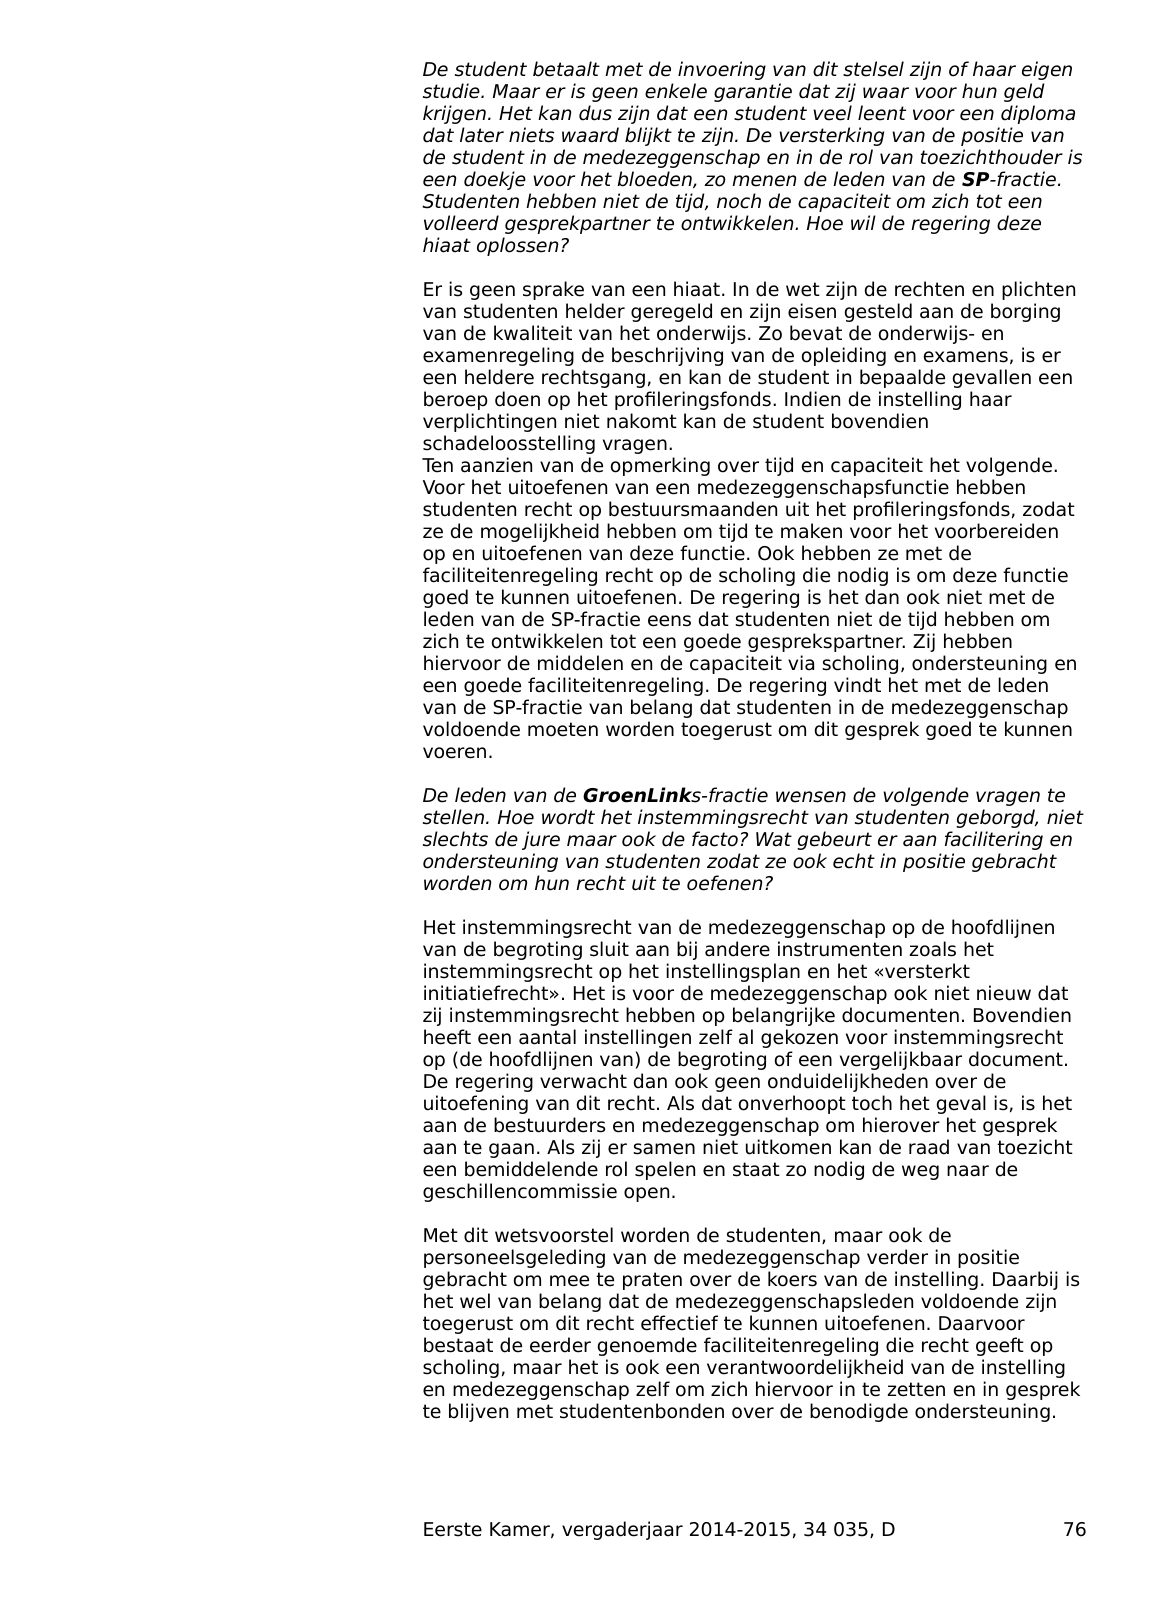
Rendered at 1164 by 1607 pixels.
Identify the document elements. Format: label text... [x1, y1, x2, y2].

text Met dit wetsvoorstel worden de studenten, maar ook de personeelsgeleding van de medezeggenschap verder in positie gebracht om mee te praten over de koers van de instelling. Daarbij is het wel van belang dat de medezeggenschapsleden voldoende zijn toegerust om dit recht effectief te kunnen uitoefenen. Daarvoor bestaat de eerder genoemde faciliteitenregeling die recht geeft op scholing, maar het is ook een verantwoordelijkheid van de instelling en medezeggenschap zelf om zich hiervoor in te zetten en in gesprek te blijven met studentenbonden over de benodigde ondersteuning. [422, 1225, 1087, 1423]
text Ten aanzien van de opmerking over tijd en capaciteit het volgende. Voor het uitoefenen van een medezeggenschapsfunctie hebben studenten recht op bestuursmaanden uit het profileringsfonds, zodat ze de mogelijkheid hebben om tijd te maken voor het voorbereiden op en uitoefenen van deze functie. Ook hebben ze met de faciliteitenregeling recht op de scholing die nodig is om deze functie goed te kunnen uitoefenen. De regering is het dan ook niet met de leden van de SP-fractie eens dat studenten niet de tijd hebben om zich te ontwikkelen tot een goede gesprekspartner. Zij hebben hiervoor de middelen en de capaciteit via scholing, ondersteuning en een goede faciliteitenregeling. De regering vindt het met de leden van de SP-fractie van belang dat studenten in de medezeggenschap voldoende moeten worden toegerust om dit gesprek goed te kunnen voeren. [422, 455, 1087, 763]
text Er is geen sprake van een hiaat. In de wet zijn de rechten en plichten van studenten helder geregeld en zijn eisen gesteld aan de borging van de kwaliteit van het onderwijs. Zo bevat de onderwijs- en examenregeling de beschrijving van de opleiding en examens, is er een heldere rechtsgang, en kan de student in bepaalde gevallen een beroep doen op het profileringsfonds. Indien de instelling haar verplichtingen niet nakomt kan de student bovendien schadeloosstelling vragen. [422, 279, 1087, 455]
text De student betaalt met de invoering van dit stelsel zijn of haar eigen studie. Maar er is geen enkele garantie dat zij waar voor hun geld krijgen. Het kan dus zijn dat een student veel leent voor een diploma dat later niets waard blijkt te zijn. De versterking van de positie van de student in de medezeggenschap en in de rol van toezichthouder is een doekje voor het bloeden, zo menen de leden van de SP-fractie. Studenten hebben niet de tijd, noch de capaciteit om zich tot een volleerd gesprekpartner te ontwikkelen. Hoe wil de regering deze hiaat oplossen? [422, 59, 1087, 257]
text De leden van de GroenLinks-fractie wensen de volgende vragen te stellen. Hoe wordt het instemmingsrecht van studenten geborgd, niet slechts de jure maar ook de facto? Wat gebeurt er aan facilitering en ondersteuning van studenten zodat ze ook echt in positie gebracht worden om hun recht uit te oefenen? [422, 785, 1087, 895]
text Het instemmingsrecht van de medezeggenschap op de hoofdlijnen van de begroting sluit aan bij andere instrumenten zoals het instemmingsrecht op het instellingsplan en het «versterkt initiatiefrecht». Het is voor de medezeggenschap ook niet nieuw dat zij instemmingsrecht hebben op belangrijke documenten. Bovendien heeft een aantal instellingen zelf al gekozen voor instemmingsrecht op (de hoofdlijnen van) de begroting of een vergelijkbaar document. De regering verwacht dan ook geen onduidelijkheden over de uitoefening van dit recht. Als dat onverhoopt toch het geval is, is het aan de bestuurders en medezeggenschap om hierover het gesprek aan te gaan. Als zij er samen niet uitkomen kan de raad van toezicht een bemiddelende rol spelen en staat zo nodig de weg naar de geschillencommissie open. [422, 917, 1087, 1203]
